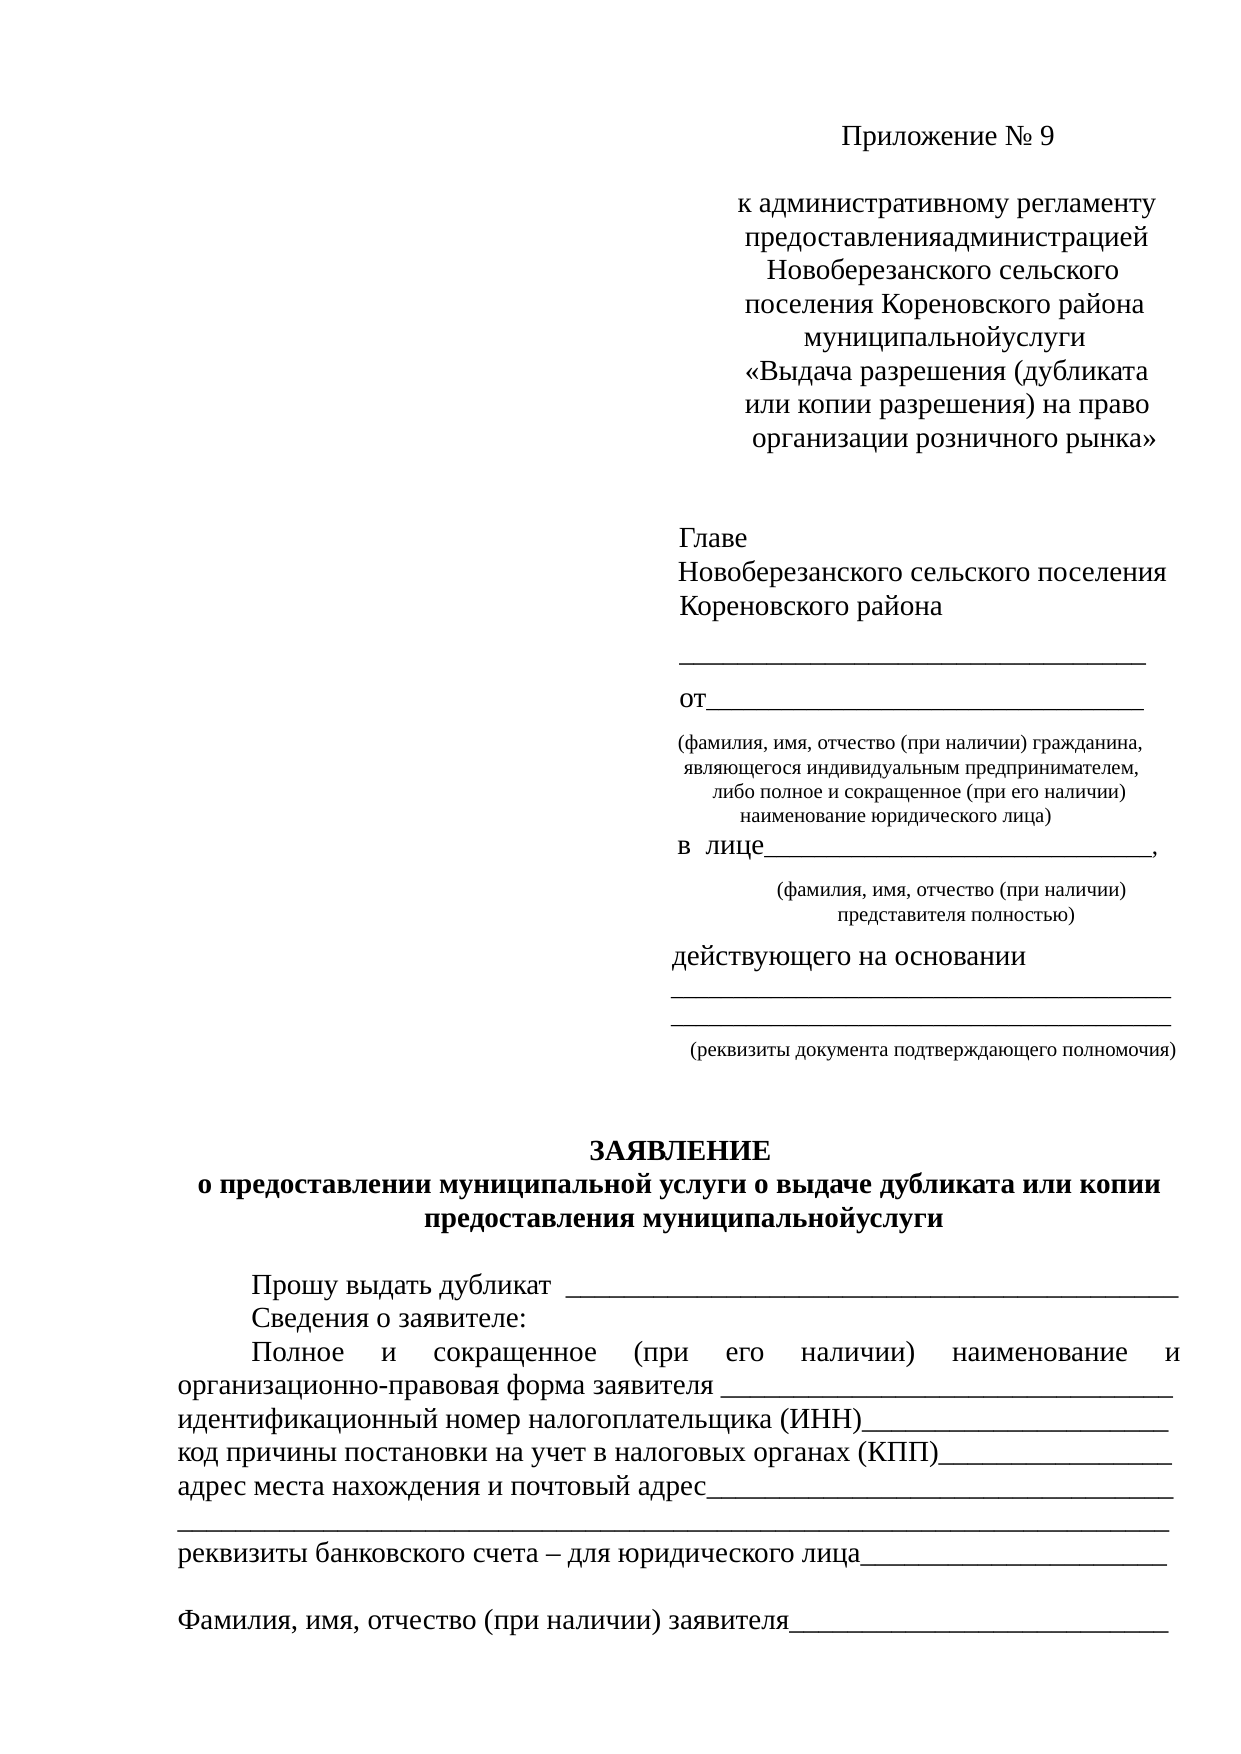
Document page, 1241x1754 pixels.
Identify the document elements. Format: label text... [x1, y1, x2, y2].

text Фамилия, имя, отчество (при наличии) заявителя__________________________ [177, 1602, 1181, 1636]
text Кореновского района [591, 588, 1181, 621]
text от___________________________________ [591, 680, 1181, 713]
text адрес места нахождения и почтовый адрес________________________________ [177, 1468, 1181, 1502]
text ________________________________________ [591, 972, 1181, 1000]
text «Выдача разрешения (дубликата [177, 353, 1181, 386]
text в лице_______________________________, [591, 827, 1181, 860]
text наименование юридического лица) [177, 803, 1181, 827]
text Полное и сокращенное (при его наличии) наименование и организационно-правовая форма заявителя _______________________________ [177, 1334, 1181, 1401]
text к административному регламенту [177, 185, 1181, 219]
text являющегося индивидуальным предпринимателем, [177, 754, 1181, 779]
text организации розничного рынка» [177, 420, 1181, 453]
text ____________________________________________________________________ [177, 1502, 1181, 1535]
text код причины постановки на учет в налоговых органах (КПП)________________ [177, 1434, 1181, 1468]
text идентификационный номер налогоплательщика (ИНН)_____________________ [177, 1401, 1181, 1434]
text либо полное и сокращенное (при его наличии) [177, 779, 1181, 803]
text поселения Кореновского района [177, 286, 1181, 319]
text (фамилия, имя, отчество (при наличии) представителя полностью) [591, 873, 1181, 926]
text ________________________________________ [591, 1000, 1181, 1029]
text Сведения о заявителе: [177, 1300, 1181, 1334]
text (фамилия, имя, отчество (при наличии) гражданина, [177, 726, 1181, 754]
text муниципальнойуслуги [177, 319, 1181, 353]
text реквизиты банковского счета – для юридического лица_____________________ [177, 1535, 1181, 1569]
text (реквизиты документа подтверждающего полномочия) [591, 1029, 1181, 1063]
text Приложение № 9 [177, 118, 1181, 152]
text ________________________________ [591, 634, 1181, 667]
text действующего на основании [591, 938, 1181, 972]
text предоставления муниципальнойуслуги [177, 1200, 1181, 1233]
text предоставленияадминистрацией [177, 219, 1181, 252]
text ЗАЯВЛЕНИЕ о предоставлении муниципальной услуги о выдаче дубликата или копии [177, 1133, 1181, 1200]
text Главе [177, 521, 1181, 554]
text или копии разрешения) на право [177, 386, 1181, 420]
text Новоберезанского сельского поселения [177, 554, 1181, 588]
text Прошу выдать дубликат __________________________________________ [177, 1267, 1181, 1300]
text Новоберезанского сельского [177, 252, 1181, 286]
